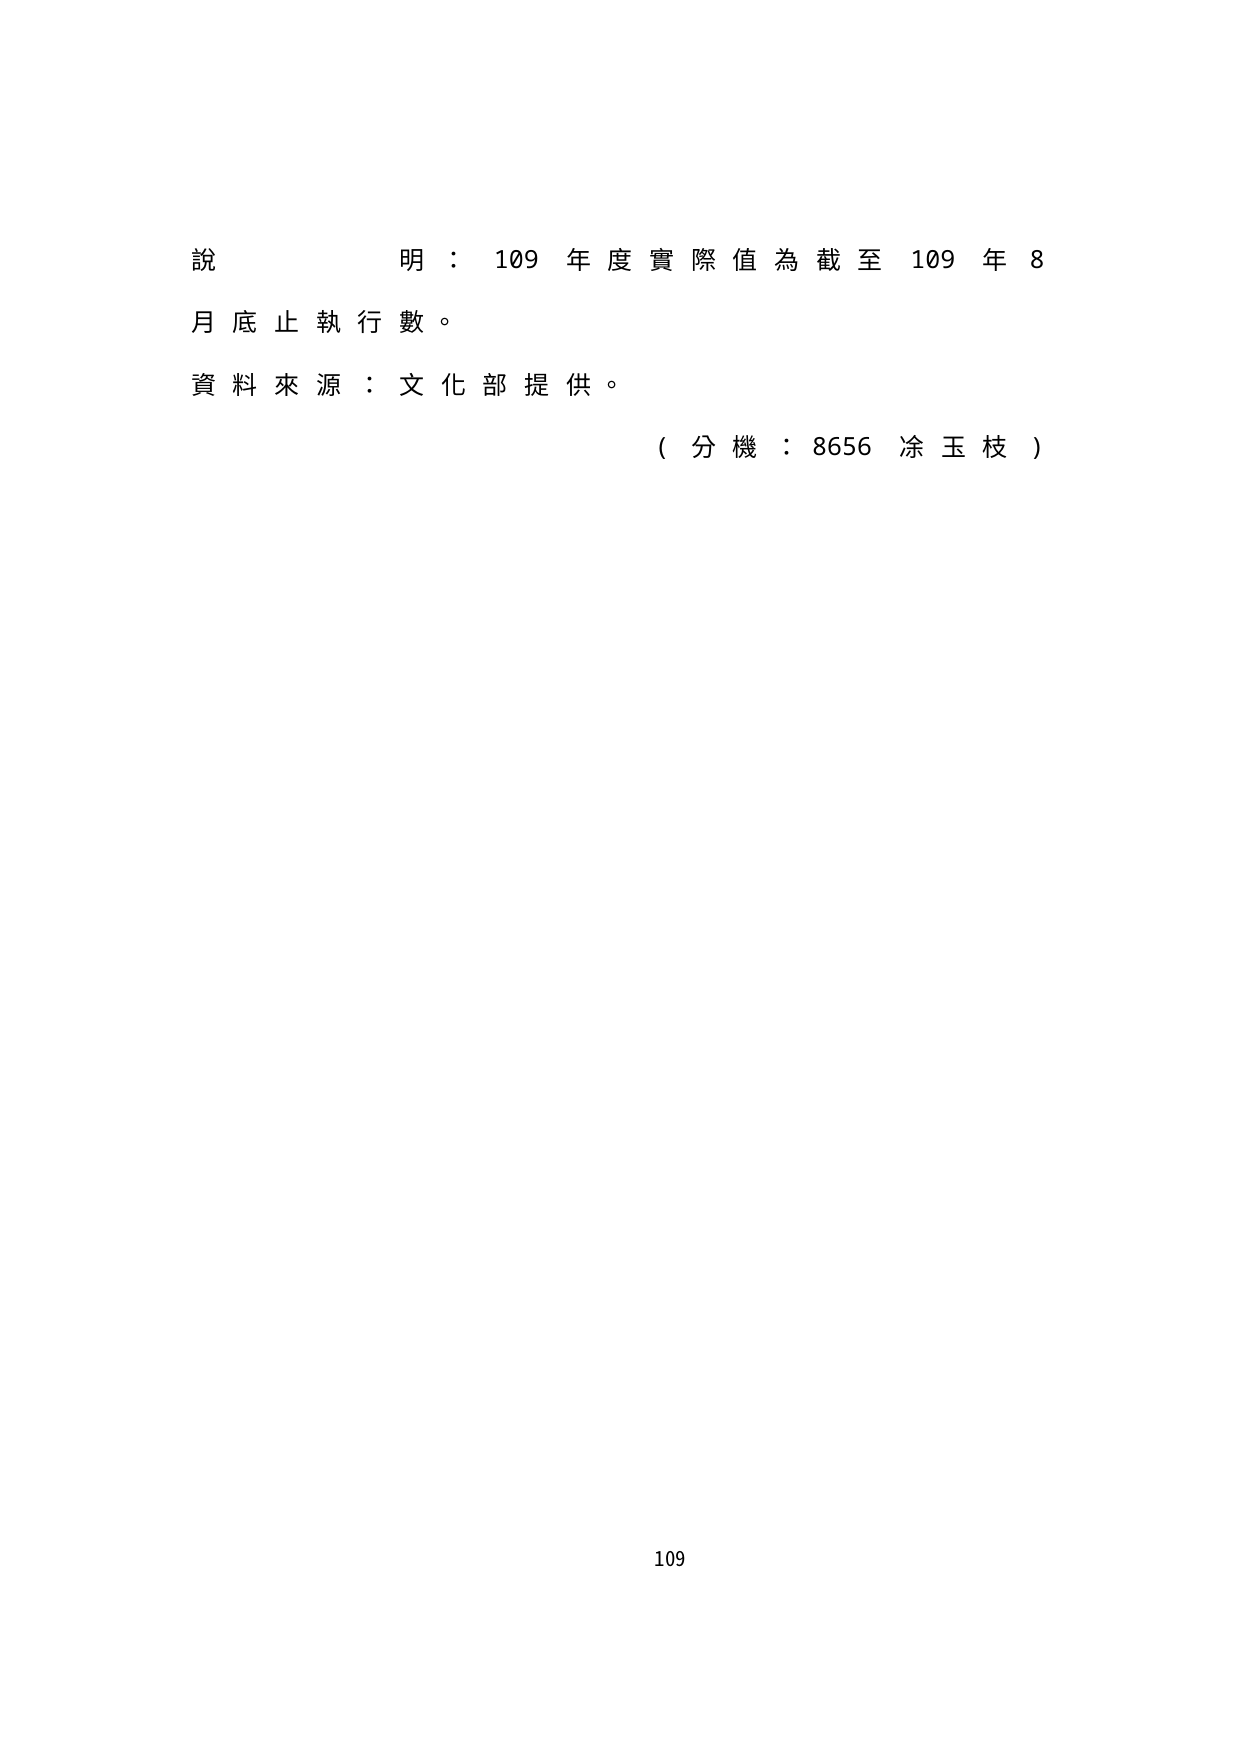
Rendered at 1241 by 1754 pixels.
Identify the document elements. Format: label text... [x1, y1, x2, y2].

text (分機：8656 凃玉枝) [183, 404, 1058, 467]
text 說 明：109年度實際值為截至109年8月底止執行數。 [183, 217, 1058, 342]
text 資料來源：文化部提供。 [183, 342, 1058, 404]
